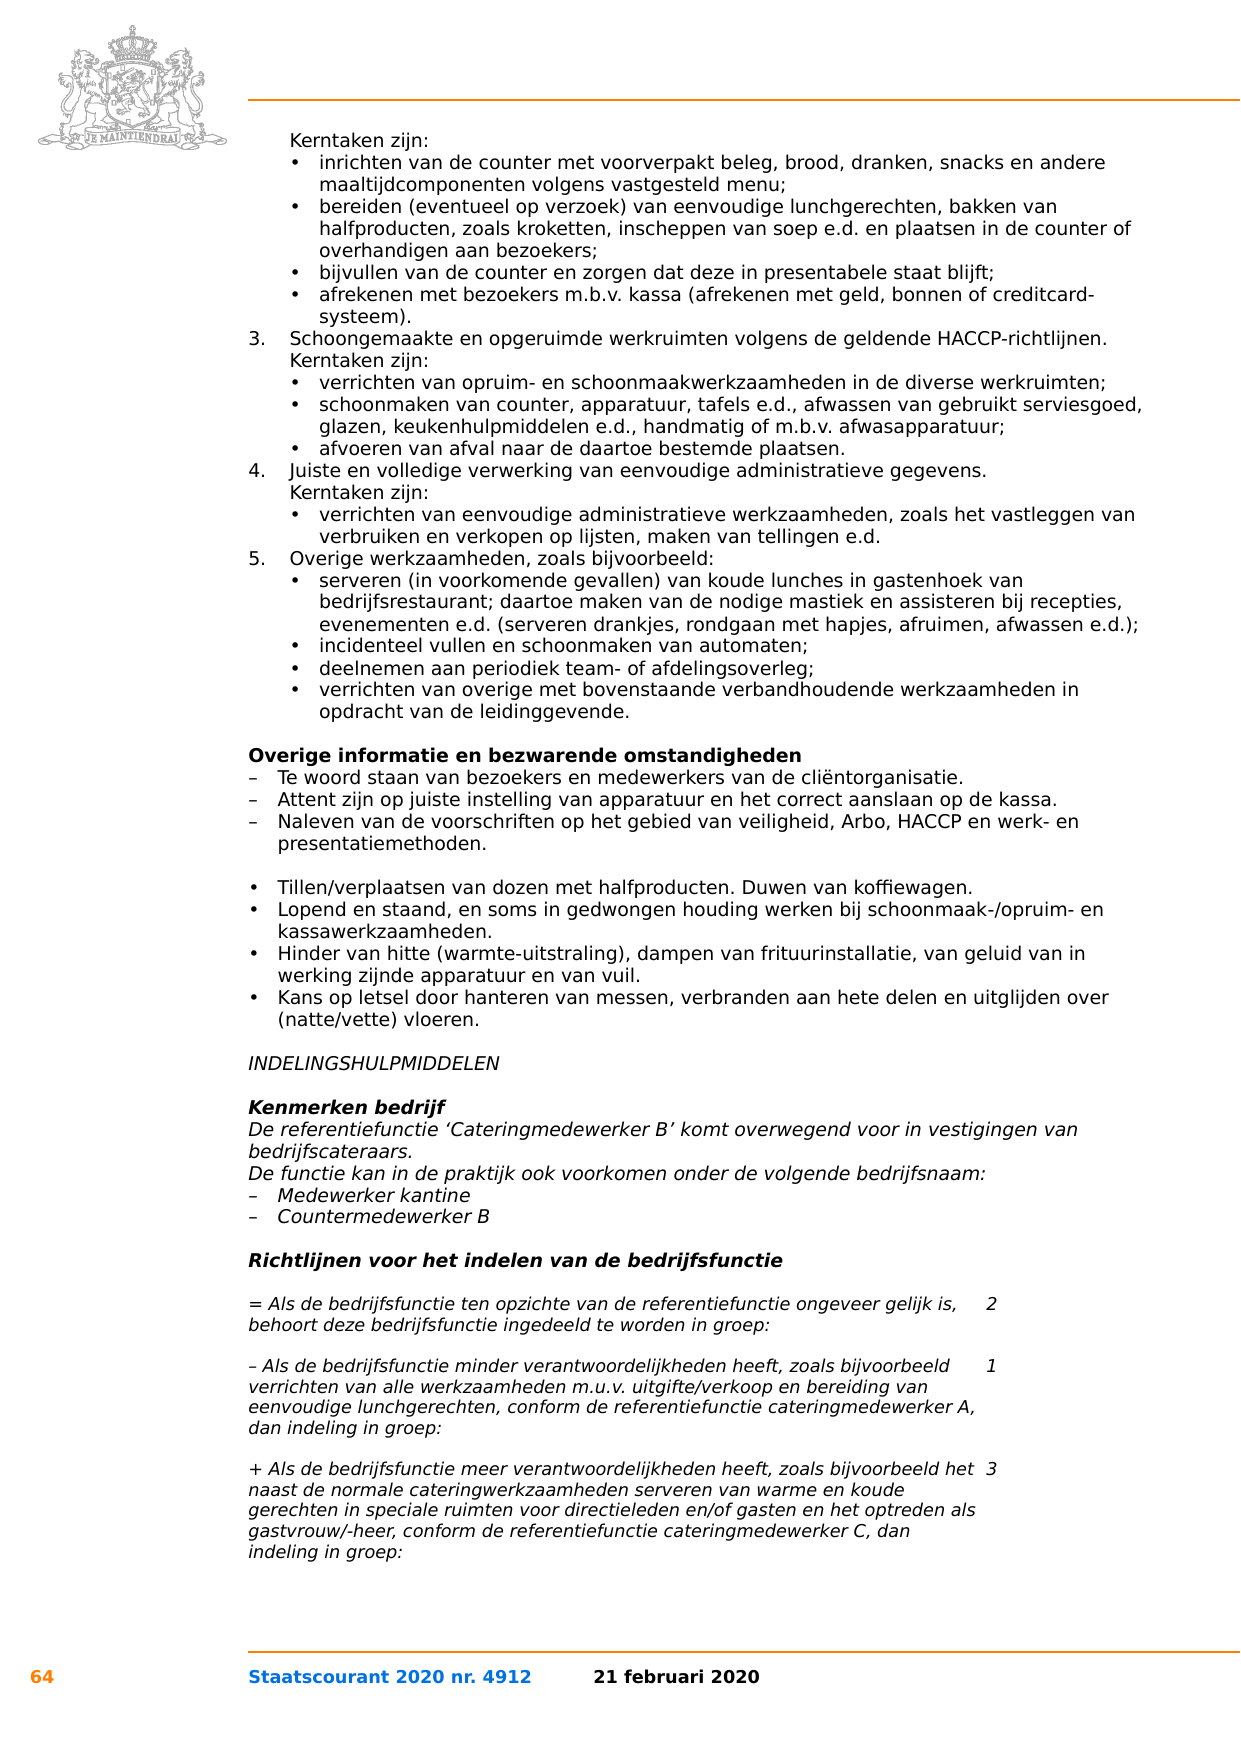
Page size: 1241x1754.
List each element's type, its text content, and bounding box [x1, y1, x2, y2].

text – Countermedewerker B [248, 1206, 1163, 1228]
text Overige informatie en bezwarende omstandigheden [248, 745, 1163, 767]
text • Hinder van hitte (warmte-uitstraling), dampen van frituurinstallatie, van geluid van in werking zijnde apparatuur en van vuil. [248, 943, 1163, 987]
text • verrichten van eenvoudige administratieve werkzaamheden, zoals het vastleggen van verbruiken en verkopen op lijsten, maken van tellingen e.d. [289, 503, 1163, 547]
text • Kans op letsel door hanteren van messen, verbranden aan hete delen en uitglijden over (natte/vette) vloeren. [248, 987, 1163, 1031]
text • Lopend en staand, en soms in gedwongen houding werken bij schoonmaak‑/opruim- en kassawerkzaamheden. [248, 899, 1163, 943]
table_cell [248, 1335, 980, 1356]
text • bijvullen van de counter en zorgen dat deze in presentabele staat blijft; [289, 262, 1163, 284]
table_cell [980, 1335, 1163, 1356]
text De functie kan in de praktijk ook voorkomen onder de volgende bedrijfsnaam: [248, 1162, 1163, 1184]
text • serveren (in voorkomende gevallen) van koude lunches in gastenhoek van bedrijfsrestaurant; daartoe maken van de nodige mastiek en assisteren bij recepties, evenementen e.d. (serveren drankjes, rondgaan met hapjes, afruimen, afwassen e.d.); [289, 569, 1163, 635]
text • verrichten van opruim- en schoonmaakwerkzaamheden in de diverse werkruimten; [289, 372, 1163, 394]
table_cell 3 [980, 1459, 1163, 1562]
text Kerntaken zijn: [289, 482, 1163, 503]
text – Medewerker kantine [248, 1184, 1163, 1206]
table_header = Als de bedrijfsfunctie ten opzichte van de referentiefunctie ongeveer gelijk is, behoort deze bedrijfsfunctie ingedeeld te worden in groep: [248, 1294, 980, 1335]
text • schoonmaken van counter, apparatuur, tafels e.d., afwassen van gebruikt serviesgoed, glazen, keukenhulpmiddelen e.d., handmatig of m.b.v. afwasapparatuur; [289, 394, 1163, 438]
text – Naleven van de voorschriften op het gebied van veiligheid, Arbo, HACCP en werk- en presentatiemethoden. [248, 811, 1163, 855]
text • inrichten van de counter met voorverpakt beleg, brood, dranken, snacks en andere maaltijdcomponenten volgens vastgesteld menu; [289, 152, 1163, 196]
text – Te woord staan van bezoekers en medewerkers van de cliëntorganisatie. [248, 767, 1163, 789]
text 5. Overige werkzaamheden, zoals bijvoorbeeld: [248, 547, 1163, 569]
text Kerntaken zijn: [289, 350, 1163, 372]
table_cell 1 [980, 1356, 1163, 1438]
table_cell [980, 1439, 1163, 1459]
text 4. Juiste en volledige verwerking van eenvoudige administratieve gegevens. [248, 459, 1163, 482]
text Kenmerken bedrijf [248, 1097, 1163, 1118]
text Kerntaken zijn: [289, 130, 1163, 152]
text • afvoeren van afval naar de daartoe bestemde plaatsen. [289, 438, 1163, 459]
table_header 2 [980, 1294, 1163, 1335]
text • Tillen/verplaatsen van dozen met halfproducten. Duwen van koffiewagen. [248, 877, 1163, 899]
text • incidenteel vullen en schoonmaken van automaten; [289, 635, 1163, 657]
table_cell + Als de bedrijfsfunctie meer verantwoordelijkheden heeft, zoals bijvoorbeeld het naast de normale cateringwerkzaamheden serveren van warme en koude gerechten in speciale ruimten voor directieleden en/of gasten en het optreden als gastvrouw/-heer, conform de referentiefunctie cateringmedewerker C, dan indeling in groep: [248, 1459, 980, 1562]
picture [38, 25, 227, 150]
table_cell – Als de bedrijfsfunctie minder verantwoordelijkheden heeft, zoals bijvoorbeeld verrichten van alle werkzaamheden m.u.v. uitgifte/verkoop en bereiding van eenvoudige lunchgerechten, conform de referentiefunctie cateringmedewerker A, dan indeling in groep: [248, 1356, 980, 1438]
text – Attent zijn op juiste instelling van apparatuur en het correct aanslaan op de kassa. [248, 789, 1163, 811]
text • bereiden (eventueel op verzoek) van eenvoudige lunchgerechten, bakken van halfproducten, zoals kroketten, inscheppen van soep e.d. en plaatsen in de counter of overhandigen aan bezoekers; [289, 196, 1163, 262]
text De referentiefunctie ‘Cateringmedewerker B’ komt overwegend voor in vestigingen van bedrijfscateraars. [248, 1118, 1163, 1162]
text Richtlijnen voor het indelen van de bedrijfsfunctie [248, 1250, 1163, 1272]
table_cell [248, 1439, 980, 1459]
text • afrekenen met bezoekers m.b.v. kassa (afrekenen met geld, bonnen of creditcard-systeem). [289, 284, 1163, 328]
text 3. Schoongemaakte en opgeruimde werkruimten volgens de geldende HACCP-richtlijnen. [248, 328, 1163, 350]
subtitle INDELINGSHULPMIDDELEN [248, 1053, 1163, 1075]
text • verrichten van overige met bovenstaande verbandhoudende werkzaamheden in opdracht van de leidinggevende. [289, 679, 1163, 723]
text • deelnemen aan periodiek team- of afdelingsoverleg; [289, 657, 1163, 679]
